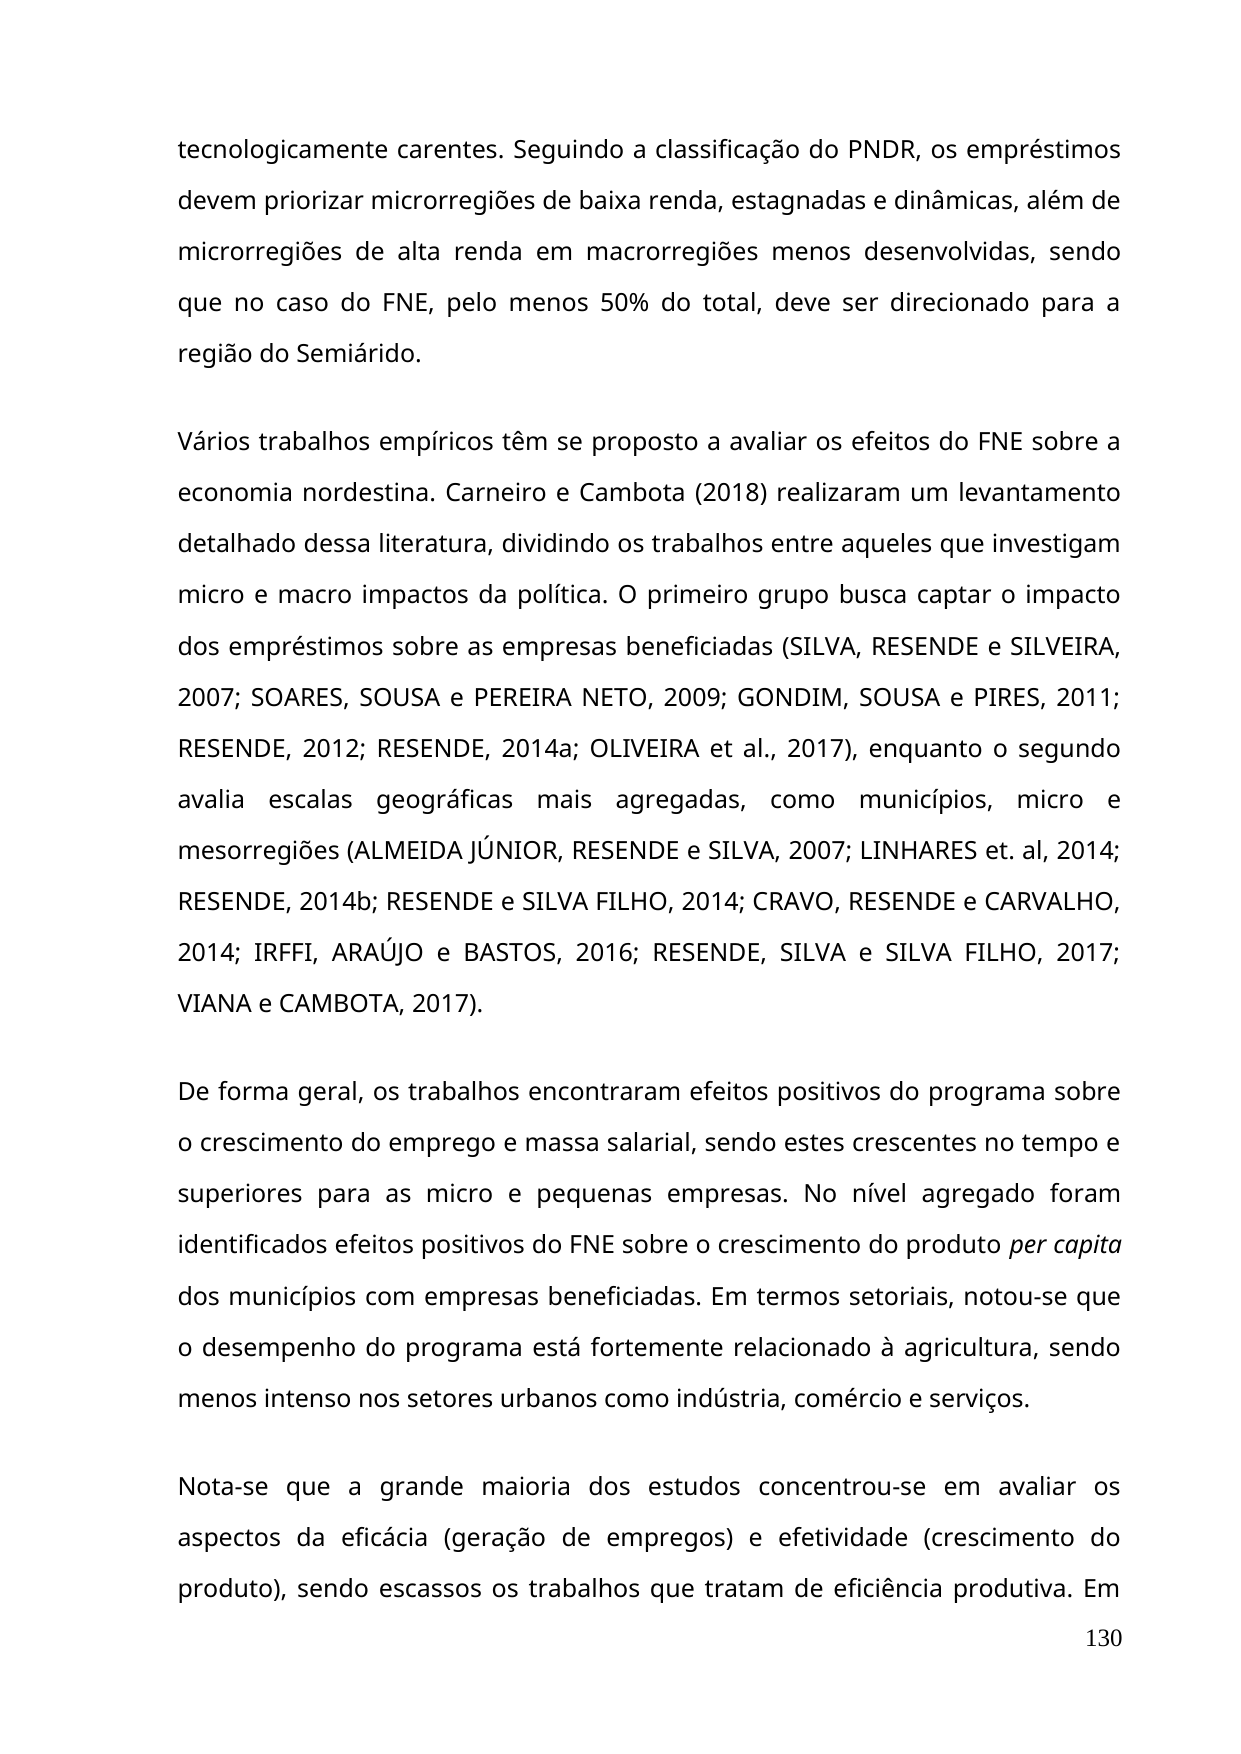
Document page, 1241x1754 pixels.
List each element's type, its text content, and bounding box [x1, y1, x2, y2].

text Nota-se que a grande maioria dos estudos concentrou-se em avaliar os aspectos da eficácia (geração de empregos) e efetividade (crescimento do produto), sendo escassos os trabalhos que tratam de eficiência produtiva. Em [177, 1469, 1122, 1605]
text tecnologicamente carentes. Seguindo a classificação do PNDR, os empréstimos devem priorizar microrregiões de baixa renda, estagnadas e dinâmicas, além de microrregiões de alta renda em macrorregiões menos desenvolvidas, sendo que no caso do FNE, pelo menos 50% do total, deve ser direcionado para a região do Semiárido. [177, 131, 1122, 369]
text Vários trabalhos empíricos têm se proposto a avaliar os efeitos do FNE sobre a economia nordestina. Carneiro e Cambota (2018) realizaram um levantamento detalhado dessa literatura, dividindo os trabalhos entre aqueles que investigam micro e macro impactos da política. O primeiro grupo busca captar o impacto dos empréstimos sobre as empresas beneficiadas (SILVA, RESENDE e SILVEIRA, 2007; SOARES, SOUSA e PEREIRA NETO, 2009; GONDIM, SOUSA e PIRES, 2011; RESENDE, 2012; RESENDE, 2014a; OLIVEIRA et al., 2017), enquanto o segundo avalia escalas geográficas mais agregadas, como municípios, micro e mesorregiões (ALMEIDA JÚNIOR, RESENDE e SILVA, 2007; LINHARES et. al, 2014; RESENDE, 2014b; RESENDE e SILVA FILHO, 2014; CRAVO, RESENDE e CARVALHO, 2014; IRFFI, ARAÚJO e BASTOS, 2016; RESENDE, SILVA e SILVA FILHO, 2017; VIANA e CAMBOTA, 2017). [177, 424, 1122, 1019]
text De forma geral, os trabalhos encontraram efeitos positivos do programa sobre o crescimento do emprego e massa salarial, sendo estes crescentes no tempo e superiores para as micro e pequenas empresas. No nível agregado foram identificados efeitos positivos do FNE sobre o crescimento do produto per capita dos municípios com empresas beneficiadas. Em termos setoriais, notou-se que o desempenho do programa está fortemente relacionado à agricultura, sendo menos intenso nos setores urbanos como indústria, comércio e serviços. [177, 1074, 1122, 1414]
